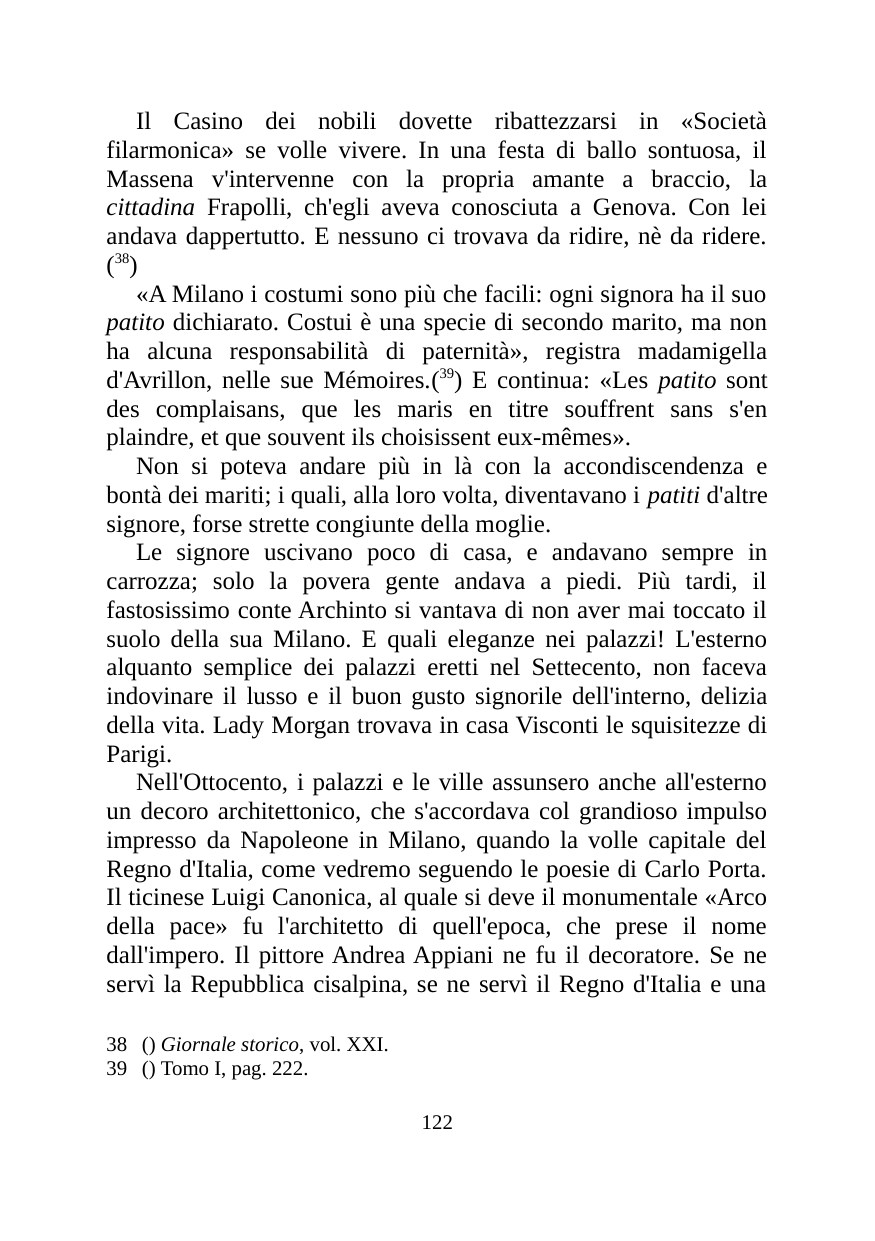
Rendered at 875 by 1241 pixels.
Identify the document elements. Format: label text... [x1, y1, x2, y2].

text () Giornale storico, vol. XXI. [106, 1032, 768, 1056]
text () Tomo I, pag. 222. [106, 1056, 768, 1080]
text Le signore uscivano poco di casa, e andavano sempre in carrozza; solo la povera gente andava a piedi. Più tardi, il fastosissimo conte Archinto si vantava di non aver mai toccato il suolo della sua Milano. E quali eleganze nei palazzi! L'esterno alquanto semplice dei palazzi eretti nel Settecento, non faceva indovinare il lusso e il buon gusto signorile dell'interno, delizia della vita. Lady Morgan trovava in casa Visconti le squisitezze di Parigi. [106, 537, 768, 767]
text Nell'Ottocento, i palazzi e le ville assunsero anche all'esterno un decoro architettonico, che s'accordava col grandioso impulso impresso da Napoleone in Milano, quando la volle capitale del Regno d'Italia, come vedremo seguendo le poesie di Carlo Porta. Il ticinese Luigi Canonica, al quale si deve il monumentale «Arco della pace» fu l'architetto di quell'epoca, che prese il nome dall'impero. Il pittore Andrea Appiani ne fu il decoratore. Se ne servì la Repubblica cisalpina, se ne servì il Regno d'Italia e una [106, 767, 768, 997]
text Non si poteva andare più in là con la accondiscendenza e bontà dei mariti; i quali, alla loro volta, diventavano i patiti d'altre signore, forse strette congiunte della moglie. [106, 451, 768, 537]
text «A Milano i costumi sono più che facili: ogni signora ha il suo patito dichiarato. Costui è una specie di secondo marito, ma non ha alcuna responsabilità di paternità», registra madamigella d'Avrillon, nelle sue Mémoires.() E continua: «Les patito sont des complaisans, que les maris en titre souffrent sans s'en plaindre, et que souvent ils choisissent eux-mêmes». [106, 279, 768, 451]
text Il Casino dei nobili dovette ribattezzarsi in «Società filarmonica» se volle vivere. In una festa di ballo sontuosa, il Massena v'intervenne con la propria amante a braccio, la cittadina Frapolli, ch'egli aveva conosciuta a Genova. Con lei andava dappertutto. E nessuno ci trovava da ridire, nè da ridere.() [106, 106, 768, 279]
